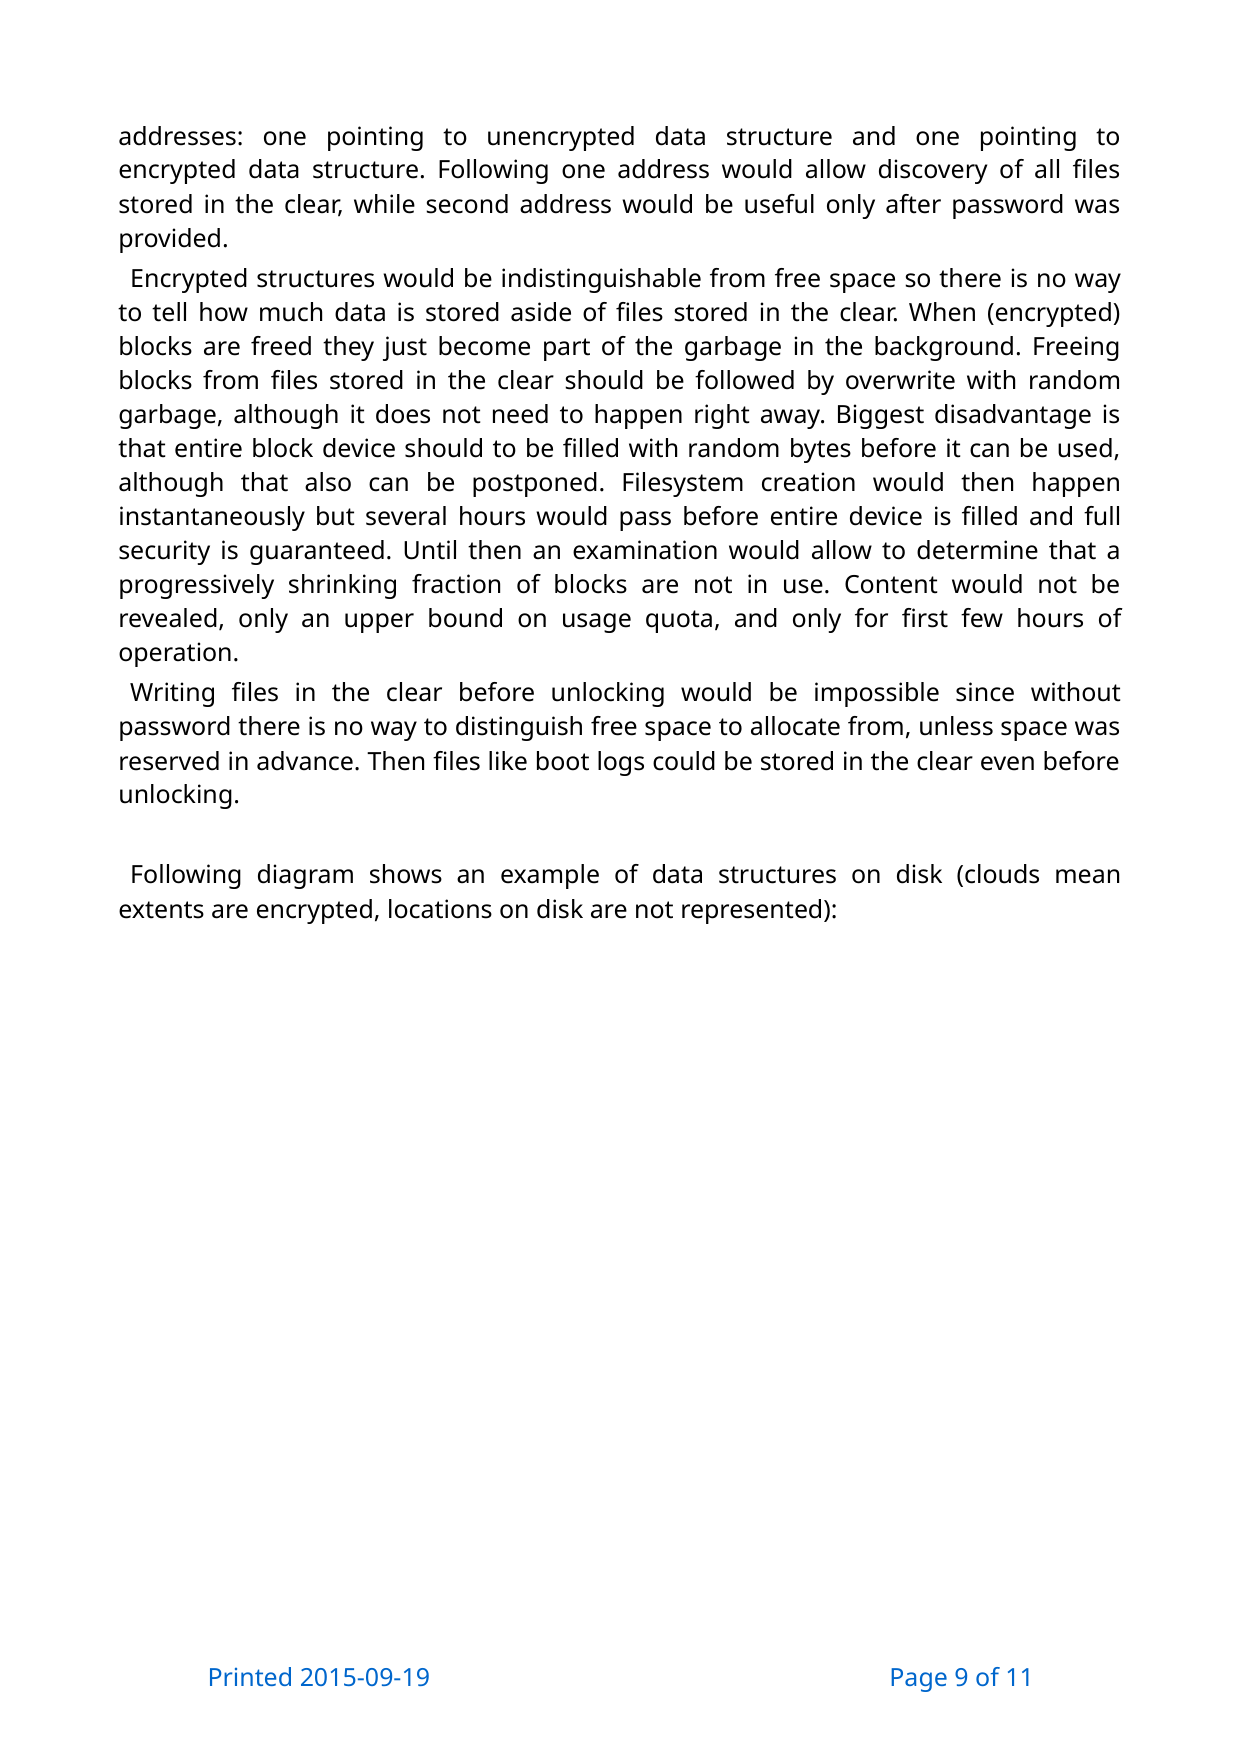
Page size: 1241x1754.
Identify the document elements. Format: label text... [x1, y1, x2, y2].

text Following diagram shows an example of data structures on disk (clouds mean extents are encrypted, locations on disk are not represented): [118, 857, 1122, 925]
text Writing files in the clear before unlocking would be impossible since without password there is no way to distinguish free space to allocate from, unless space was reserved in advance. Then files like boot logs could be stored in the clear even before unlocking. [118, 675, 1122, 811]
text Encrypted structures would be indistinguishable from free space so there is no way to tell how much data is stored aside of files stored in the clear. When (encrypted) blocks are freed they just become part of the garbage in the background. Freeing blocks from files stored in the clear should be followed by overwrite with random garbage, although it does not need to happen right away. Biggest disadvantage is that entire block device should to be filled with random bytes before it can be used, although that also can be postponed. Filesystem creation would then happen instantaneously but several hours would pass before entire device is filled and full security is guaranteed. Until then an examination would allow to determine that a progressively shrinking fraction of blocks are not in use. Content would not be revealed, only an upper bound on usage quota, and only for first few hours of operation. [118, 260, 1122, 669]
text addresses: one pointing to unencrypted data structure and one pointing to encrypted data structure. Following one address would allow discovery of all files stored in the clear, while second address would be useful only after password was provided. [118, 118, 1122, 254]
